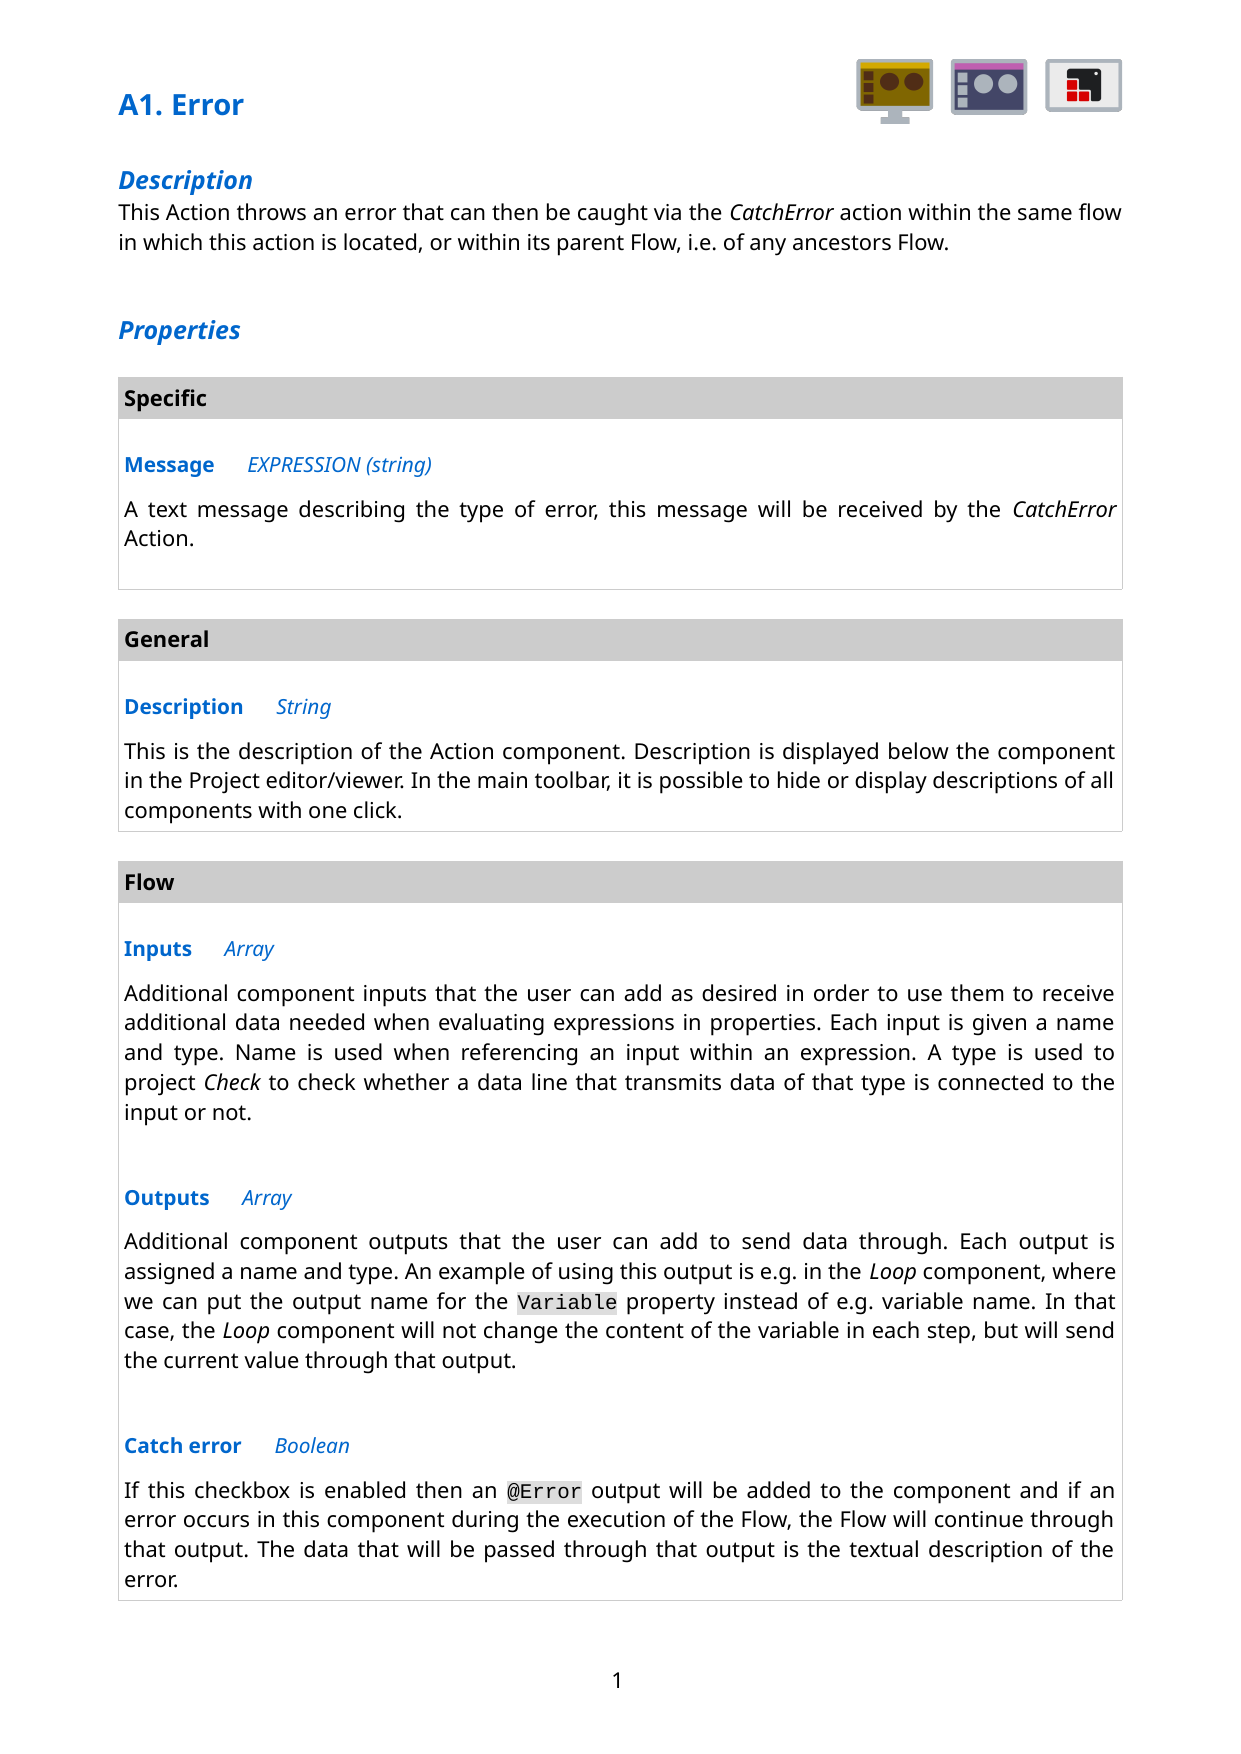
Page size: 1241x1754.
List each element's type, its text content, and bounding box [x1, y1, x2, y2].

subtitle Error [118, 84, 856, 124]
subtitle [934, 84, 1122, 124]
table_header Flow [119, 862, 1122, 902]
table_header General [119, 620, 1122, 660]
table_cell Inputs Array Additional component inputs that the user can add as desired in order to use them to receive additional data needed when evaluating expressions in properties. Each input is given a name and type. Name is used when referencing an input within an expression. A type is used to project Check to check whether a data line that transmits data of that type is connected to the input or not. Outputs Array Additional component outputs that the user can add to send data through. Each output is assigned a name and type. An example of using this output is e.g. in the Loop component, where we can put the output name for the Variable property instead of e.g. variable name. In that case, the Loop component will not change the content of the variable in each step, but will send the current value through that output. Catch error Boolean If this checkbox is enabled then an @Error output will be added to the component and if an error occurs in this component during the execution of the Flow, the Flow will continue through that output. The data that will be passed through that output is the textual description of the error. [119, 903, 1122, 1599]
picture [856, 59, 934, 124]
picture [950, 59, 1028, 115]
table_header Specific [119, 378, 1122, 418]
table_cell Message EXPRESSION (string) A text message describing the type of error, this message will be received by the CatchError Action. [119, 419, 1122, 589]
subtitle Properties [118, 313, 1122, 347]
subtitle Description [118, 163, 1122, 197]
text This Action throws an error that can then be caught via the CatchError action within the same flow in which this action is located, or within its parent Flow, i.e. of any ancestors Flow. [118, 197, 1122, 256]
picture [1045, 59, 1123, 112]
table_cell Description String This is the description of the Action component. Description is displayed below the component in the Project editor/viewer. In the main toolbar, it is possible to hide or display descriptions of all components with one click. [119, 661, 1122, 831]
